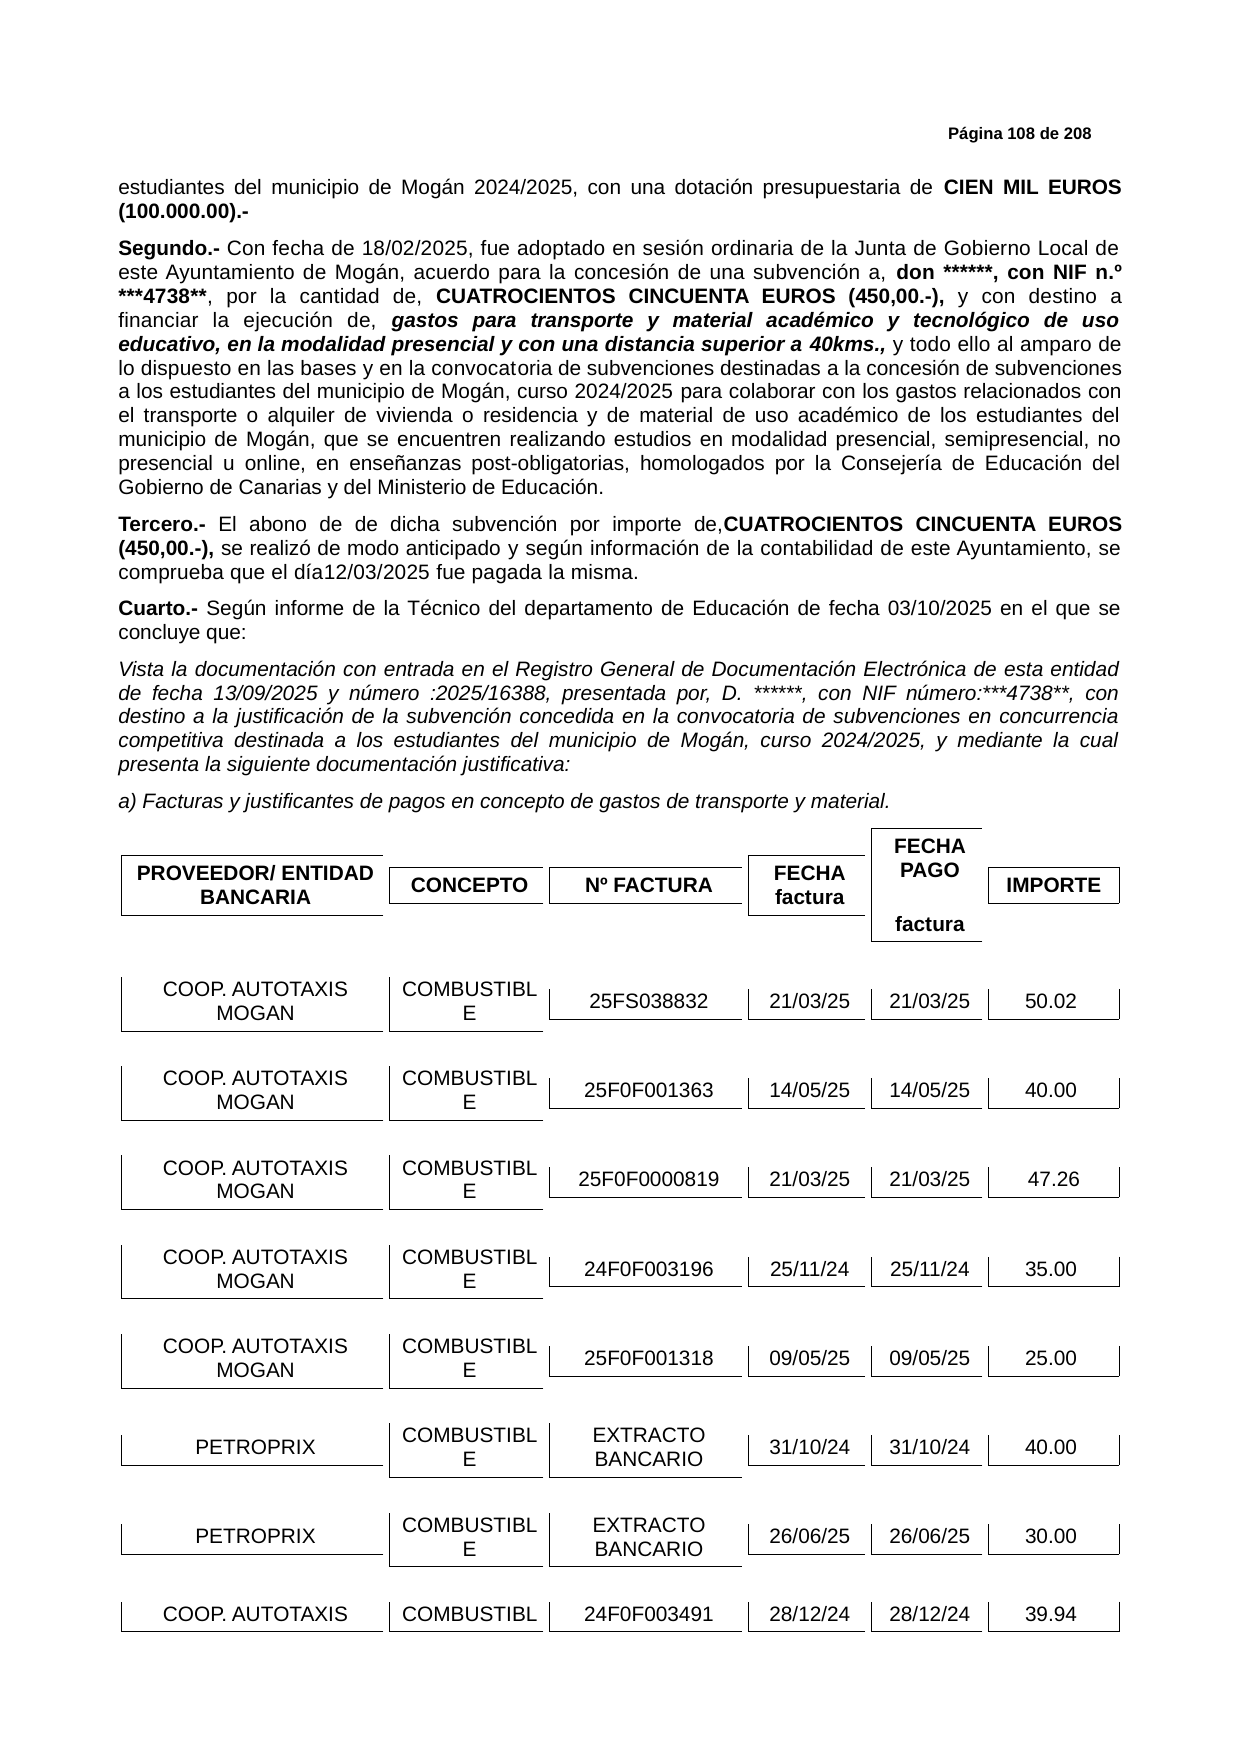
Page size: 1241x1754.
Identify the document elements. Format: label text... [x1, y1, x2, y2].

table_cell 28/12/24 [868, 1599, 985, 1634]
table_cell 28/12/24 [745, 1599, 868, 1634]
table_cell EXTRACTO BANCARIO [546, 1420, 745, 1509]
table_cell 24F0F003196 [546, 1242, 745, 1331]
table_cell COOP. AUTOTAXIS MOGAN [118, 1153, 386, 1242]
table_cell PETROPRIX [118, 1420, 386, 1509]
table_cell 25F0F001363 [546, 1063, 745, 1152]
text Segundo.- Con fecha de 18/02/2025, fue adoptado en sesión ordinaria de la Junta de Gobierno Local de este Ayuntamiento de Mogán, acuerdo para la concesión de una subvención a, don ******, con NIF n.º ***4738**, por la cantidad de, CUATROCIENTOS CINCUENTA EUROS (450,00.-), y con destino a financiar la ejecución de, gastos para transporte y material académico y tecnológico de uso educativo, en la modalidad presencial y con una distancia superior a 40kms., y todo ello al amparo de lo dispuesto en las bases y en la convocatoria de subvenciones destinadas a la concesión de subvenciones a los estudiantes del municipio de Mogán, curso 2024/2025 para colaborar con los gastos relacionados con el transporte o alquiler de vivienda o residencia y de material de uso académico de los estudiantes del municipio de Mogán, que se encuentren realizando estudios en modalidad presencial, semipresencial, no presencial u online, en enseñanzas post-obligatorias, homologados por la Consejería de Educación del Gobierno de Canarias y del Ministerio de Educación. [118, 236, 1122, 499]
table_header PROVEEDOR/ ENTIDAD BANCARIA [118, 825, 386, 974]
table_cell COOP. AUTOTAXIS [118, 1599, 386, 1634]
table_cell COMBUSTIBL [386, 1599, 546, 1634]
table_cell 25F0F0000819 [546, 1153, 745, 1242]
table_cell COMBUSTIBLE [386, 1153, 546, 1242]
table_cell COOP. AUTOTAXIS MOGAN [118, 1242, 386, 1331]
table_header FECHA PAGO factura [868, 825, 985, 974]
table_cell 47.26 [985, 1153, 1122, 1242]
table_cell 21/03/25 [868, 1153, 985, 1242]
table_cell COMBUSTIBLE [386, 1510, 546, 1599]
table_cell 21/03/25 [868, 974, 985, 1063]
table_cell 35.00 [985, 1242, 1122, 1331]
table_cell 25/11/24 [868, 1242, 985, 1331]
table_cell COMBUSTIBLE [386, 1242, 546, 1331]
table_cell COMBUSTIBLE [386, 1331, 546, 1420]
table_header Nº FACTURA [546, 825, 745, 974]
text Vista la documentación con entrada en el Registro General de Documentación Electrónica de esta entidad de fecha 13/09/2025 y número :2025/16388, presentada por, D. ******, con NIF número:***4738**, con destino a la justificación de la subvención concedida en la convocatoria de subvenciones en concurrencia competitiva destinada a los estudiantes del municipio de Mogán, curso 2024/2025, y mediante la cual presenta la siguiente documentación justificativa: [118, 656, 1122, 776]
table_cell 21/03/25 [745, 974, 868, 1063]
table_cell 30.00 [985, 1510, 1122, 1599]
table_cell 31/10/24 [745, 1420, 868, 1509]
text Tercero.- El abono de de dicha subvención por importe de,CUATROCIENTOS CINCUENTA EUROS (450,00.-), se realizó de modo anticipado y según información de la contabilidad de este Ayuntamiento, se comprueba que el día12/03/2025 fue pagada la misma. [118, 512, 1122, 583]
table_cell EXTRACTO BANCARIO [546, 1510, 745, 1599]
table_cell 25F0F001318 [546, 1331, 745, 1420]
table_cell COMBUSTIBLE [386, 1063, 546, 1152]
text a) Facturas y justificantes de pagos en concepto de gastos de transporte y material. [118, 789, 1122, 813]
table_cell 25/11/24 [745, 1242, 868, 1331]
table_header FECHA factura [745, 825, 868, 974]
table_cell COMBUSTIBLE [386, 974, 546, 1063]
table_cell 14/05/25 [745, 1063, 868, 1152]
table_cell 25.00 [985, 1331, 1122, 1420]
table_cell 50.02 [985, 974, 1122, 1063]
table_cell COOP. AUTOTAXIS MOGAN [118, 1063, 386, 1152]
text estudiantes del municipio de Mogán 2024/2025, con una dotación presupuestaria de CIEN MIL EUROS (100.000.00).- [118, 175, 1122, 223]
table_cell COOP. AUTOTAXIS MOGAN [118, 974, 386, 1063]
table_header IMPORTE [985, 825, 1122, 974]
table_cell 40.00 [985, 1063, 1122, 1152]
table_cell 09/05/25 [745, 1331, 868, 1420]
table_cell 09/05/25 [868, 1331, 985, 1420]
table_cell 24F0F003491 [546, 1599, 745, 1634]
table_cell 40.00 [985, 1420, 1122, 1509]
table_cell 14/05/25 [868, 1063, 985, 1152]
table_cell PETROPRIX [118, 1510, 386, 1599]
table_cell 26/06/25 [868, 1510, 985, 1599]
table_cell 31/10/24 [868, 1420, 985, 1509]
table_cell 39.94 [985, 1599, 1122, 1634]
table_cell 25FS038832 [546, 974, 745, 1063]
table_cell COOP. AUTOTAXIS MOGAN [118, 1331, 386, 1420]
text Cuarto.- Según informe de la Técnico del departamento de Educación de fecha 03/10/2025 en el que se concluye que: [118, 596, 1122, 644]
table_cell 26/06/25 [745, 1510, 868, 1599]
table_cell 21/03/25 [745, 1153, 868, 1242]
table_cell COMBUSTIBLE [386, 1420, 546, 1509]
table_header CONCEPTO [386, 825, 546, 974]
